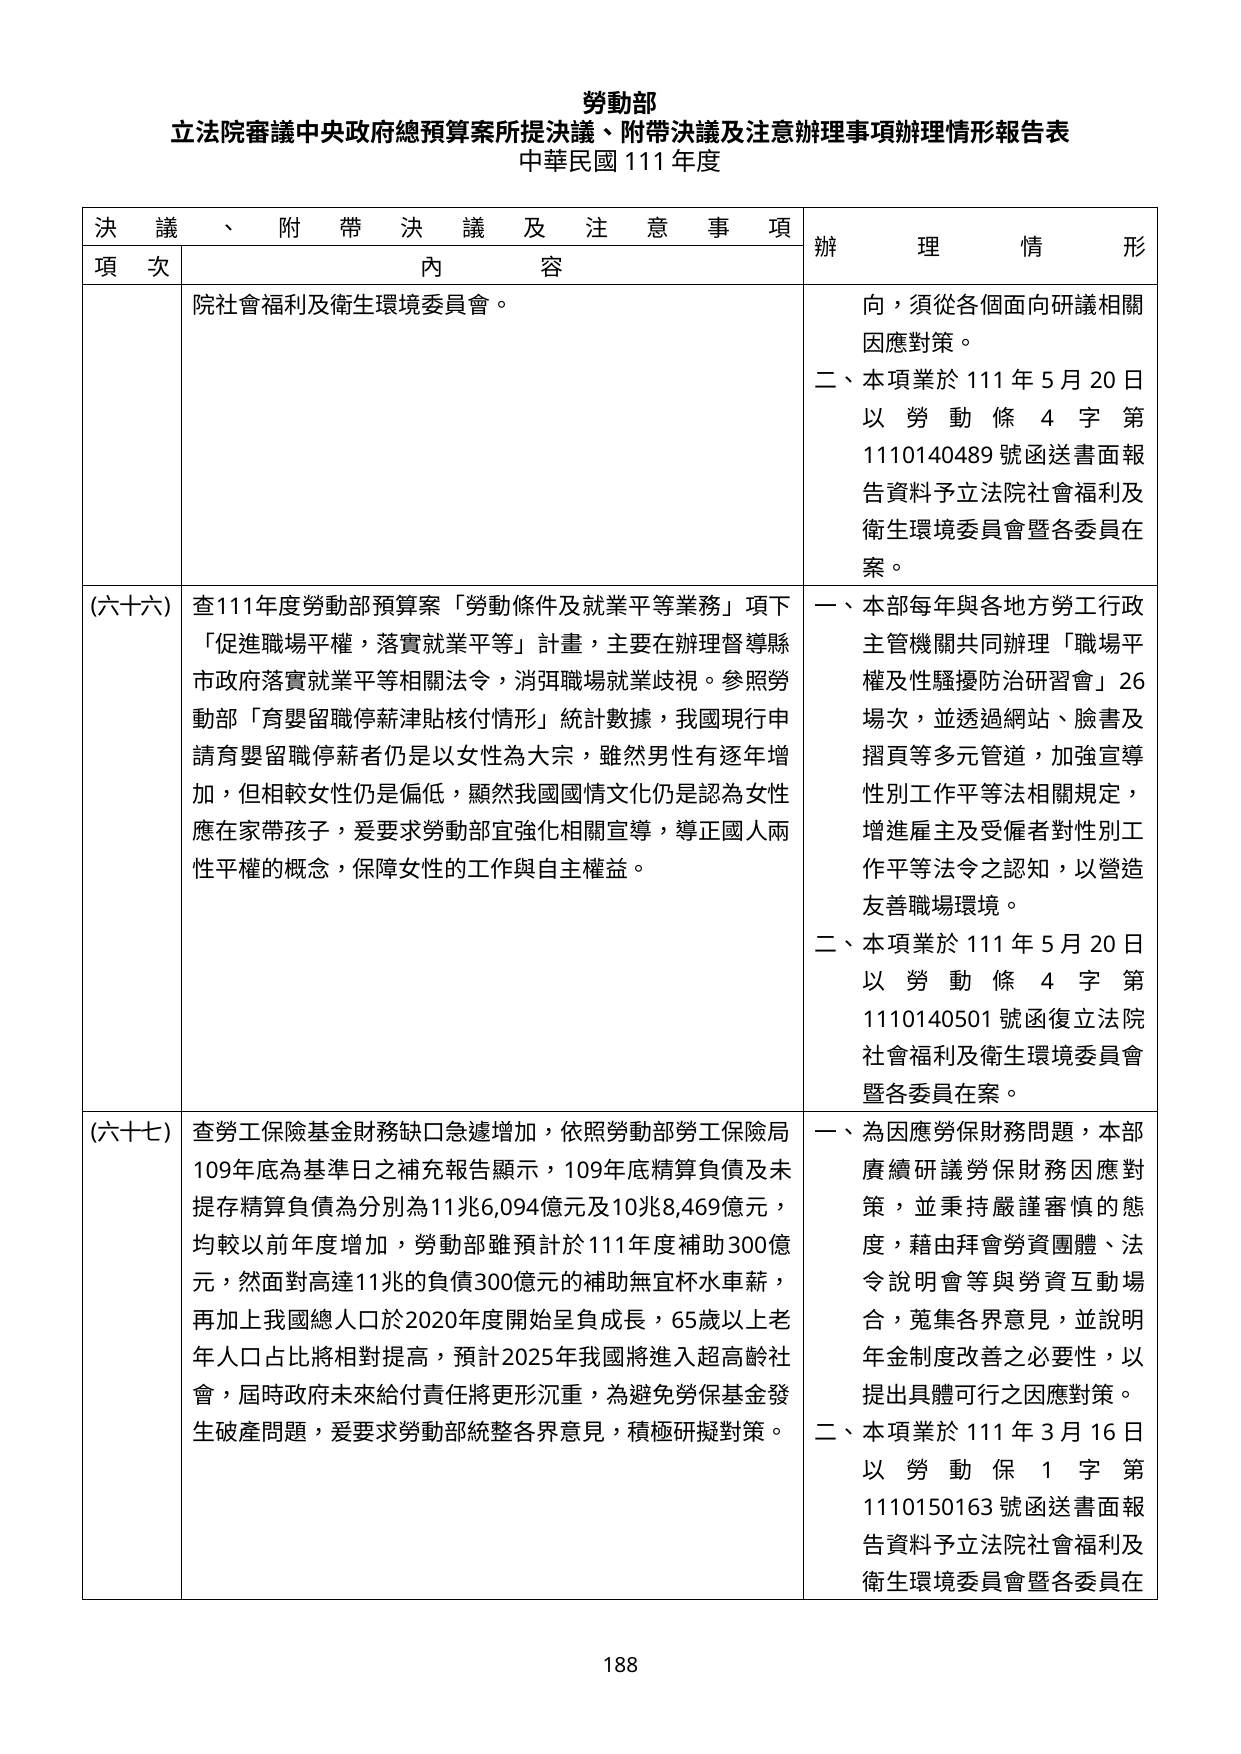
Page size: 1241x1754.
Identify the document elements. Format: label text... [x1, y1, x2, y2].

table_cell (六十七) [83, 1112, 181, 1599]
table_cell (六十六) [83, 586, 181, 1111]
table_header 辦理情形 [804, 208, 1157, 284]
table_cell 本部每年與各地方勞工行政主管機關共同辦理「職場平權及性騷擾防治研習會」26場次，並透過網站、臉書及摺頁等多元管道，加強宣導性別工作平等法相關規定，增進雇主及受僱者對性別工作平等法令之認知，以營造友善職場環境。 本項業於111年5月20日以勞動條4字第1110140501號函復立法院社會福利及衛生環境委員會暨各委員在案。 [804, 586, 1157, 1111]
table_cell 查勞工保險基金財務缺口急遽增加，依照勞動部勞工保險局109年底為基準日之補充報告顯示，109年底精算負債及未提存精算負債為分別為11兆6,094億元及10兆8,469億元，均較以前年度增加，勞動部雖預計於111年度補助300億元，然面對高達11兆的負債300億元的補助無宜杯水車薪，再加上我國總人口於2020年度開始呈負成長，65歲以上老年人口占比將相對提高，預計2025年我國將進入超高齡社會，屆時政府未來給付責任將更形沉重，為避免勞保基金發生破產問題，爰要求勞動部統整各界意見，積極研擬對策。 [182, 1112, 803, 1599]
table_header 決議、附帶決議及注意事項 [83, 208, 803, 245]
table_cell [83, 285, 181, 585]
table_cell 院社會福利及衛生環境委員會。 [182, 285, 803, 585]
table_cell 內 容 [182, 246, 803, 284]
table_cell 查111年度勞動部預算案「勞動條件及就業平等業務」項下「促進職場平權，落實就業平等」計畫，主要在辦理督導縣市政府落實就業平等相關法令，消弭職場就業歧視。參照勞動部「育嬰留職停薪津貼核付情形」統計數據，我國現行申請育嬰留職停薪者仍是以女性為大宗，雖然男性有逐年增加，但相較女性仍是偏低，顯然我國國情文化仍是認為女性應在家帶孩子，爰要求勞動部宜強化相關宣導，導正國人兩性平權的概念，保障女性的工作與自主權益。 [182, 586, 803, 1111]
table_cell 項次 [83, 246, 181, 284]
table_cell 為因應勞保財務問題，本部賡續研議勞保財務因應對策，並秉持嚴謹審慎的態度，藉由拜會勞資團體、法令說明會等與勞資互動場合，蒐集各界意見，並說明年金制度改善之必要性，以提出具體可行之因應對策。 本項業於111年3月16日以勞動保1字第1110150163號函送書面報告資料予立法院社會福利及衛生環境委員會暨各委員在案。 [804, 1112, 1157, 1599]
table_cell 向，須從各個面向研議相關因應對策。 本項業於111年5月20日以勞動條4字第1110140489號函送書面報告資料予立法院社會福利及衛生環境委員會暨各委員在案。 [804, 285, 1157, 585]
